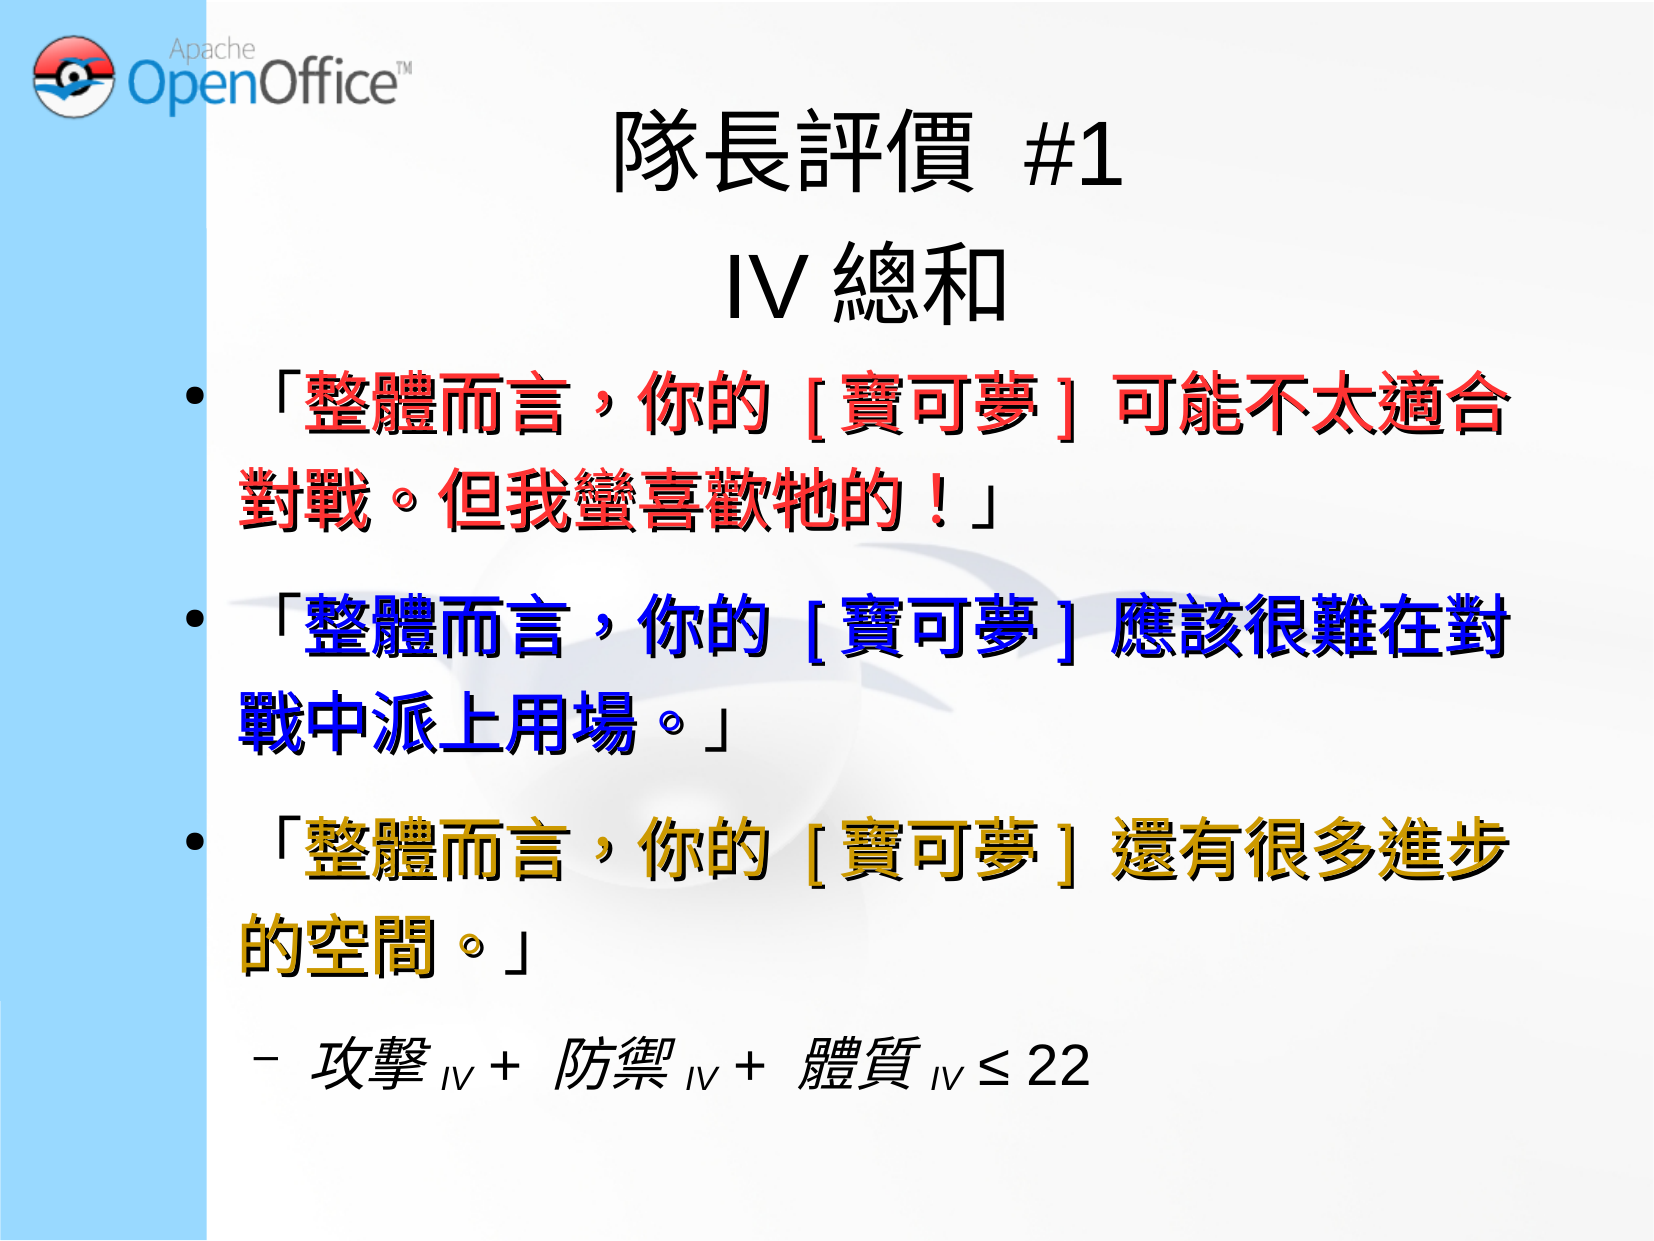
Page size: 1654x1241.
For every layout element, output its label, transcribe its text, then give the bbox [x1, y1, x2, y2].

picture [31, 2, 1654, 1241]
list 「整體而言，你的 [寶可夢] 可能不太適合對戰。但我蠻喜歡牠的！」 「整體而言，你的 [寶可夢] 應該很難在對戰中派上用場。」 「整體而言，你的 [寶可夢] 還有很多進步的空間。」 攻擊IV + 防禦IV + 體質IV ≤ 22 [165, 349, 1571, 1228]
title 隊長評價 #1 IV總和 [165, 108, 1571, 316]
